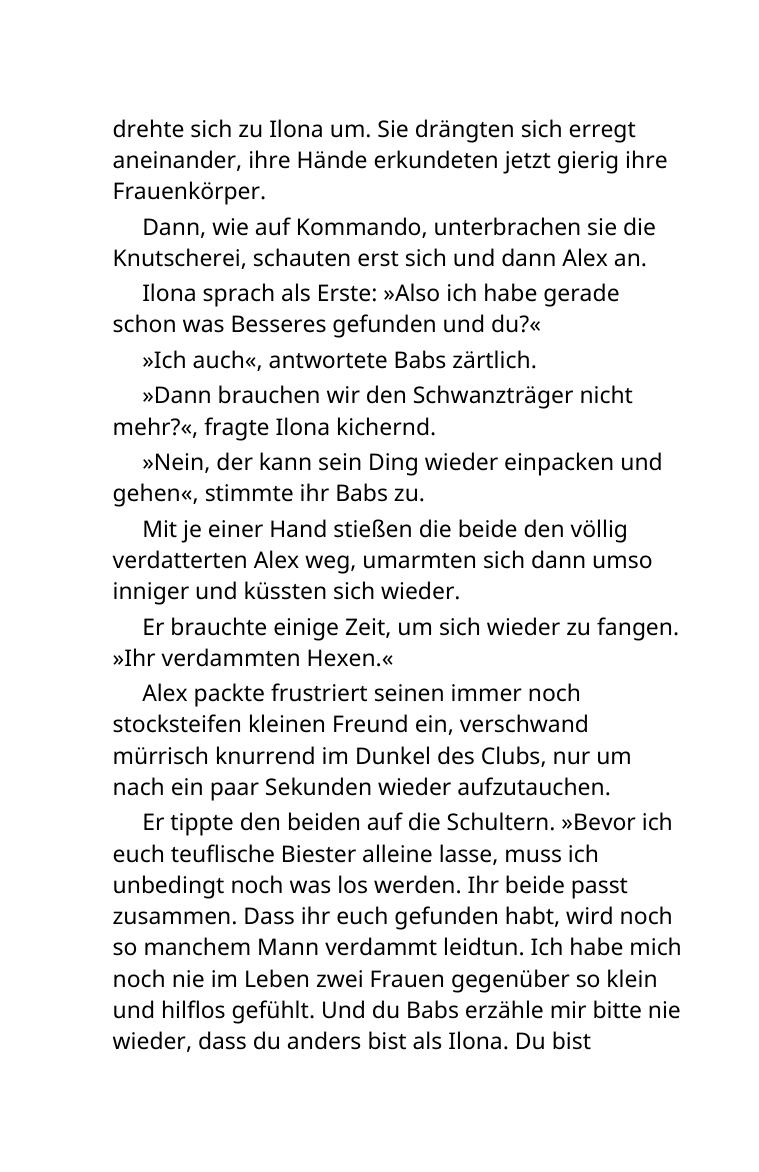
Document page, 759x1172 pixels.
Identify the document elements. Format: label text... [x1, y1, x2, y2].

text Alex packte frustriert seinen immer noch stocksteifen kleinen Freund ein, verschwand mürrisch knurrend im Dunkel des Clubs, nur um nach ein paar Sekunden wieder aufzutauchen. [112, 677, 684, 802]
text »Ich auch«, antwortete Babs zärtlich. [112, 344, 684, 375]
text Er tippte den beiden auf die Schultern. »Bevor ich euch teuflische Biester alleine lasse, muss ich unbedingt noch was los werden. Ihr beide passt zusammen. Dass ihr euch gefunden habt, wird noch so manchem Mann verdammt leidtun. Ich habe mich noch nie im Leben zwei Frauen gegenüber so klein und hilflos gefühlt. Und du Babs erzähle mir bitte nie wieder, dass du anders bist als Ilona. Du bist [112, 806, 684, 1056]
text Mit je einer Hand stießen die beide den völlig verdatterten Alex weg, umarmten sich dann umso inniger und küssten sich wieder. [112, 512, 684, 606]
text Ilona sprach als Erste: »Also ich habe gerade schon was Besseres gefunden und du?« [112, 277, 684, 339]
text »Nein, der kann sein Ding wieder einpacken und gehen«, stimmte ihr Babs zu. [112, 446, 684, 508]
text drehte sich zu Ilona um. Sie drängten sich erregt aneinander, ihre Hände erkundeten jetzt gierig ihre Frauenkörper. [112, 112, 684, 206]
text Dann, wie auf Kommando, unterbrachen sie die Knutscherei, schauten erst sich und dann Alex an. [112, 210, 684, 273]
text Er brauchte einige Zeit, um sich wieder zu fangen. »Ihr verdammten Hexen.« [112, 610, 684, 673]
text »Dann brauchen wir den Schwanzträger nicht mehr?«, fragte Ilona kichernd. [112, 379, 684, 442]
